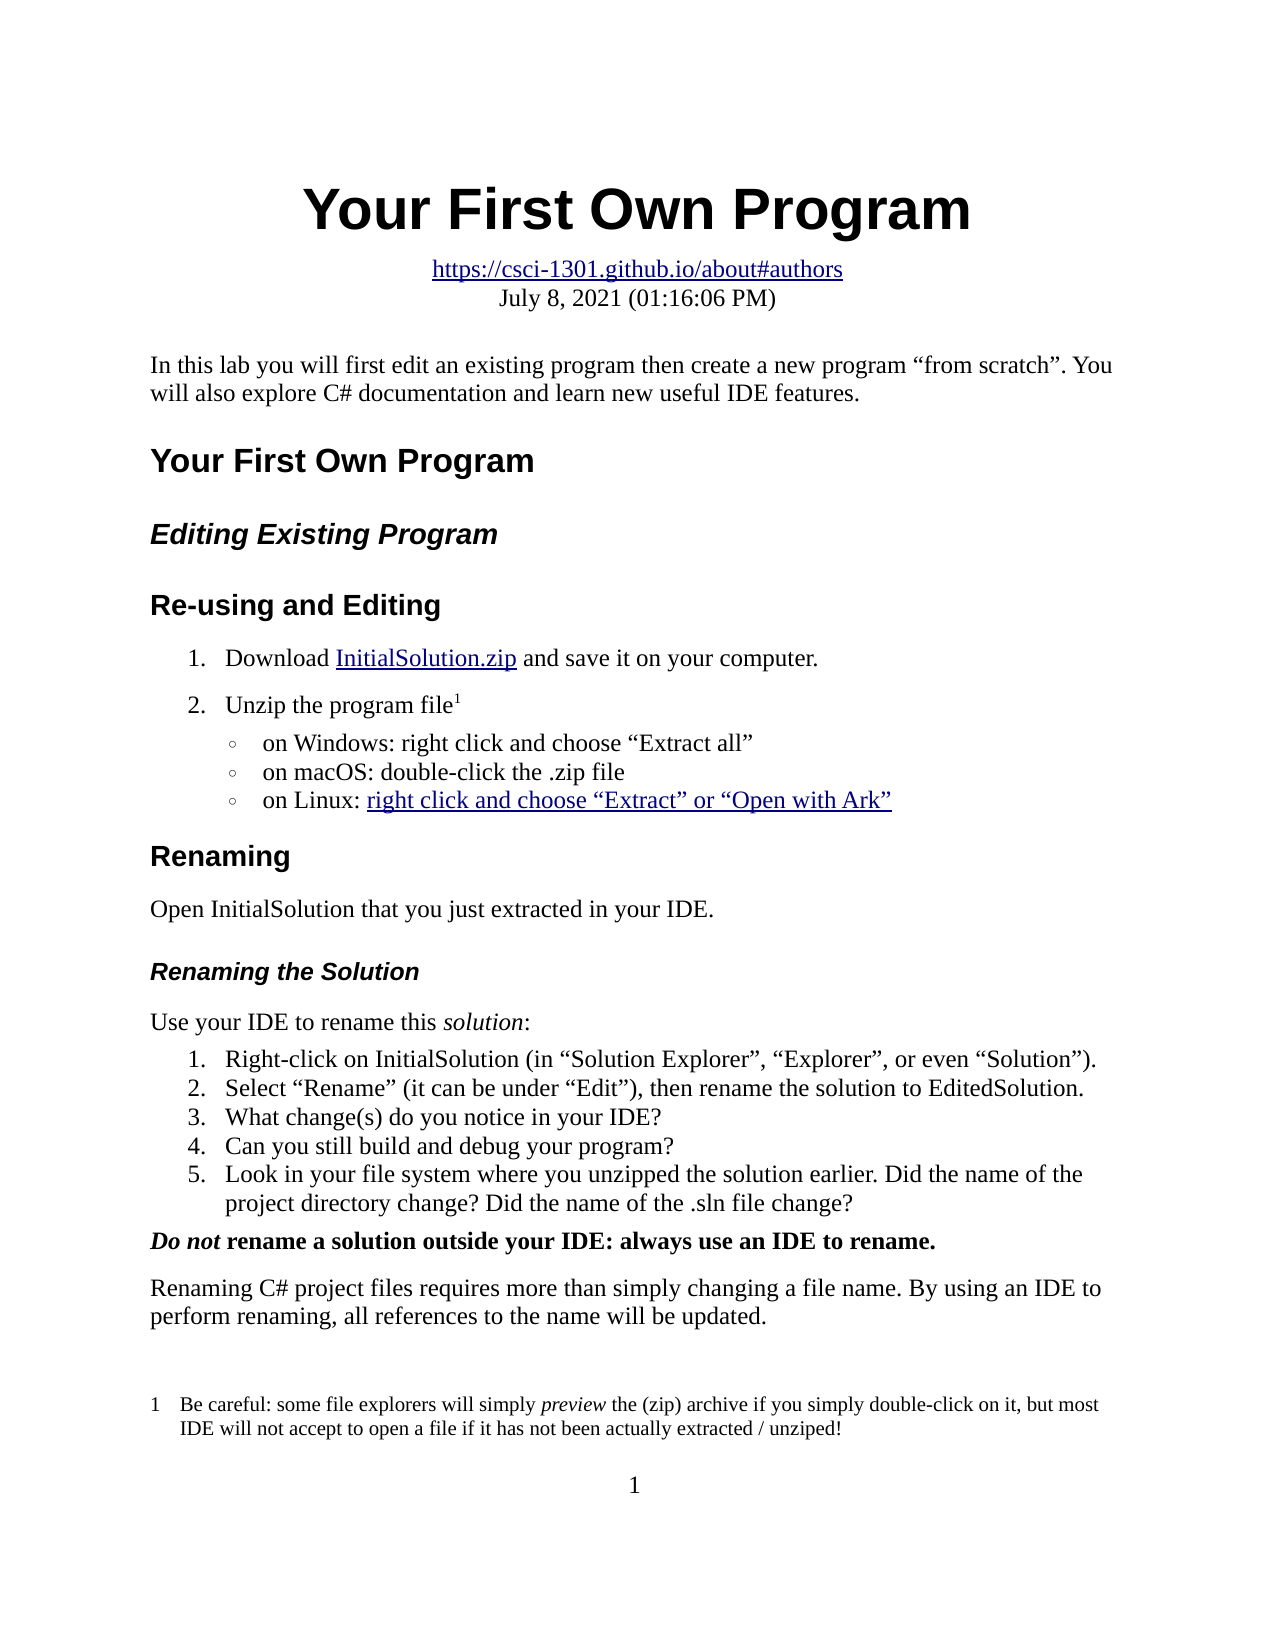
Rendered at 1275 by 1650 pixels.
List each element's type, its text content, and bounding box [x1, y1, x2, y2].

list Look in your file system where you unzipped the solution earlier. Did the name of the project directory change? Did the name of the .sln file change? [187, 1159, 1125, 1217]
list on macOS: double-click the .zip file [225, 757, 1125, 785]
text Renaming C# project files requires more than simply changing a file name. By using an IDE to perform renaming, all references to the name will be updated. [150, 1273, 1125, 1330]
subtitle Renaming the Solution [150, 957, 1125, 985]
subtitle Renaming [150, 839, 1125, 873]
list Select “Rename” (it can be under “Edit”), then rename the solution to EditedSolution. [187, 1073, 1125, 1102]
list on Linux: right click and choose “Extract” or “Open with Ark” [225, 785, 1125, 814]
subtitle Editing Existing Program [150, 517, 1125, 551]
subtitle Your First Own Program [150, 441, 1125, 480]
title Your First Own Program [150, 175, 1125, 242]
list What change(s) do you notice in your IDE? [187, 1102, 1125, 1131]
list Be careful: some file explorers will simply preview the (zip) archive if you simply double-click on it, but most IDE will not accept to open a file if it has not been actually extracted / unziped! [150, 1392, 1125, 1440]
text Do not rename a solution outside your IDE: always use an IDE to rename. [150, 1226, 1125, 1255]
subtitle Re-using and Editing [150, 588, 1125, 622]
list Right-click on InitialSolution (in “Solution Explorer”, “Explorer”, or even “Solution”). [187, 1044, 1125, 1073]
text July 8, 2021 (01:16:06 PM) [150, 283, 1125, 312]
text Open InitialSolution that you just extracted in your IDE. [150, 894, 1125, 923]
list Unzip the program file [187, 690, 1125, 719]
text Use your IDE to rename this solution: [150, 1007, 1125, 1036]
list on Windows: right click and choose “Extract all” [225, 728, 1125, 757]
text In this lab you will first edit an existing program then create a new program “from scratch”. You will also explore C# documentation and learn new useful IDE features. [150, 350, 1125, 407]
text https://csci-1301.github.io/about#authors [150, 254, 1125, 283]
list Download InitialSolution.zip and save it on your computer. [187, 643, 1125, 672]
list Can you still build and debug your program? [187, 1131, 1125, 1159]
